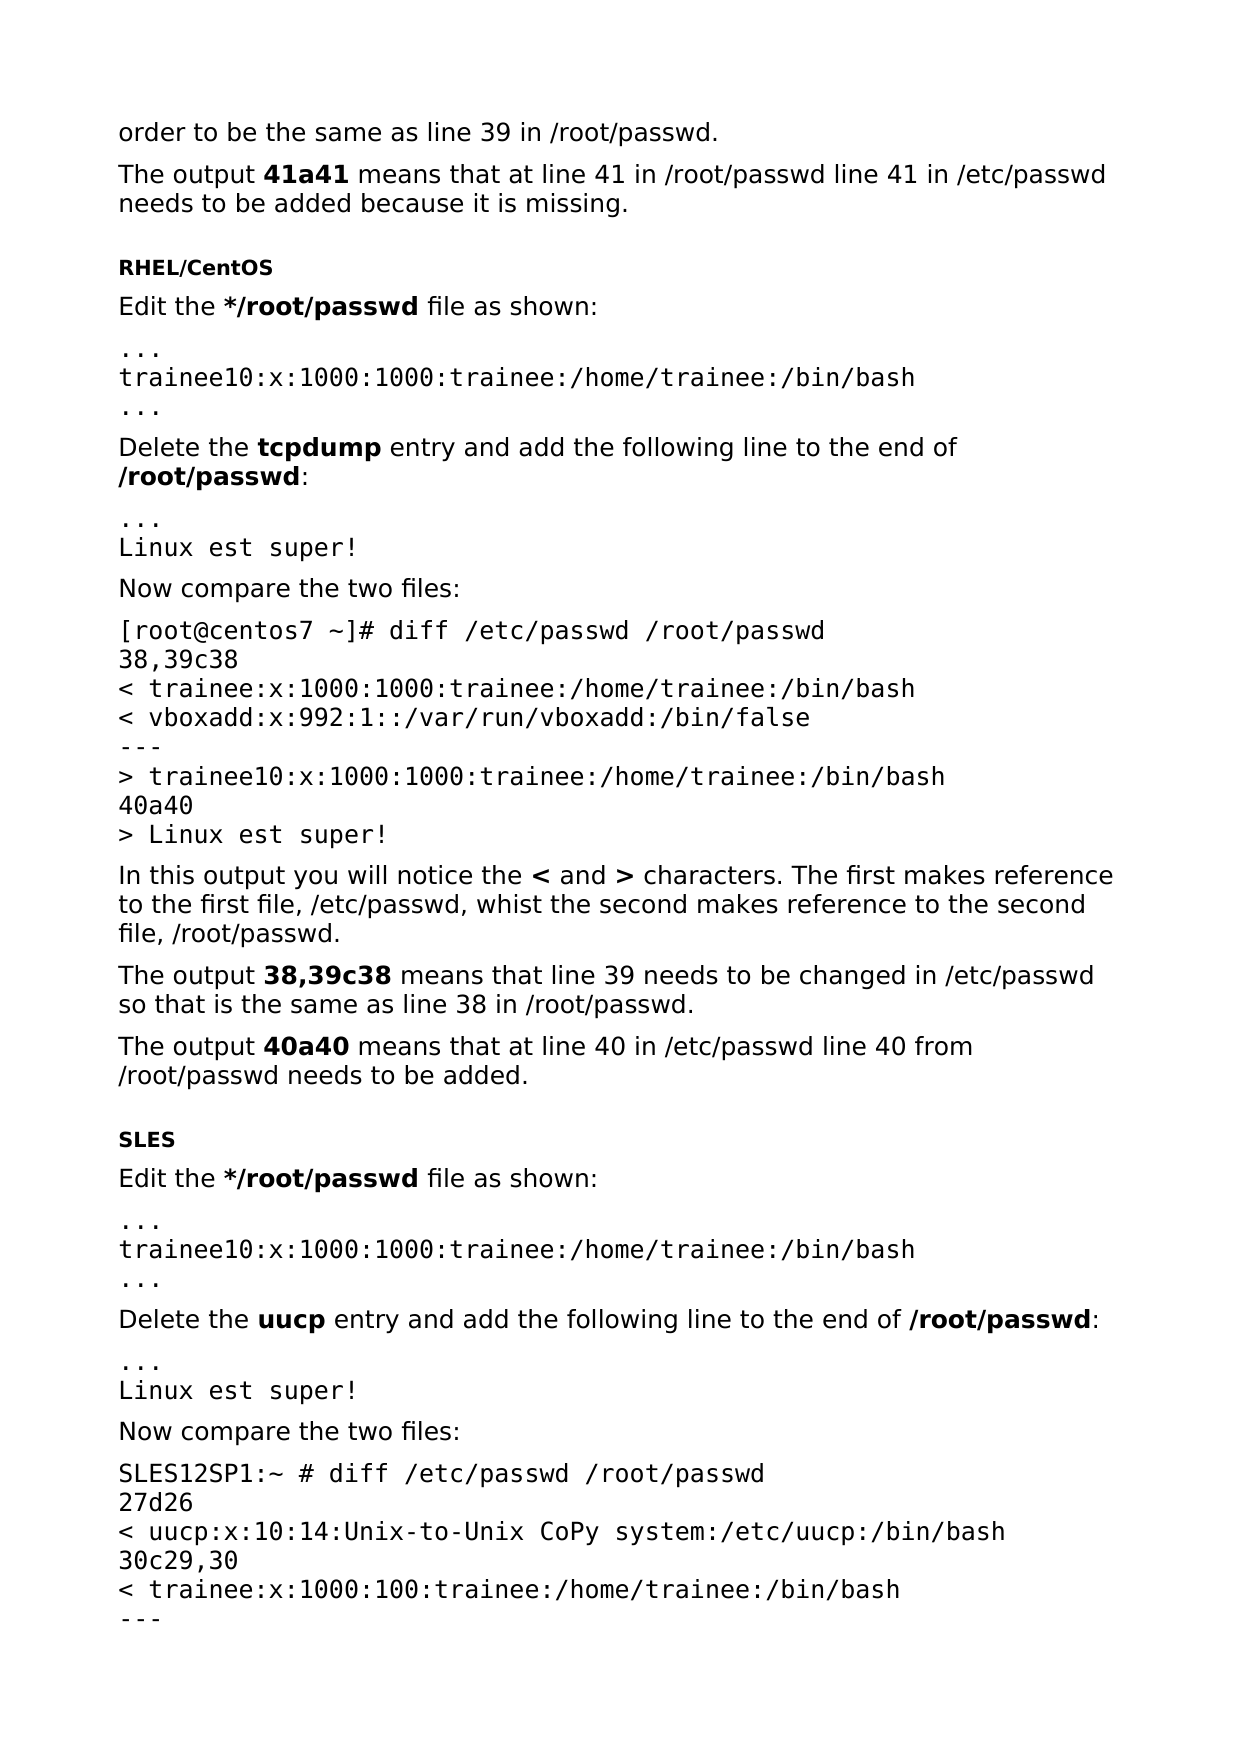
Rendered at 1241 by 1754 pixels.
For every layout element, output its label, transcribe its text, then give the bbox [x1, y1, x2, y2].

text Now compare the two files: [118, 1417, 1122, 1446]
text In this output you will notice the < and > characters. The first makes reference to the first file, /etc/passwd, whist the second makes reference to the second file, /root/passwd. [118, 861, 1122, 948]
text ... Linux est super! [118, 504, 1122, 562]
text Edit the */root/passwd file as shown: [118, 1164, 1122, 1194]
text ... trainee10:x:1000:1000:trainee:/home/trainee:/bin/bash ... [118, 1206, 1122, 1294]
text The output 40a40 means that at line 40 in /etc/passwd line 40 from /root/passwd needs to be added. [118, 1032, 1122, 1090]
subtitle RHEL/CentOS [118, 256, 1122, 280]
text Edit the */root/passwd file as shown: [118, 292, 1122, 322]
text ... Linux est super! [118, 1347, 1122, 1405]
text Delete the uucp entry and add the following line to the end of /root/passwd: [118, 1305, 1122, 1334]
text order to be the same as line 39 in /root/passwd. [118, 118, 1122, 147]
text ... trainee10:x:1000:1000:trainee:/home/trainee:/bin/bash ... [118, 334, 1122, 422]
text The output 41a41 means that at line 41 in /root/passwd line 41 in /etc/passwd needs to be added because it is missing. [118, 160, 1122, 218]
text SLES12SP1:~ # diff /etc/passwd /root/passwd 27d26 < uucp:x:10:14:Unix-to-Unix CoPy system:/etc/uucp:/bin/bash 30c29,30 < trainee:x:1000:100:trainee:/home/trainee:/bin/bash [118, 1459, 1122, 1634]
subtitle SLES [118, 1128, 1122, 1152]
text The output 38,39c38 means that line 39 needs to be changed in /etc/passwd so that is the same as line 38 in /root/passwd. [118, 961, 1122, 1019]
text [root@centos7 ~]# diff /etc/passwd /root/passwd 38,39c38 < trainee:x:1000:1000:trainee:/home/trainee:/bin/bash < vboxadd:x:992:1::/var/run/vboxadd:/bin/false --- > trainee10:x:1000:1000:trainee:/home/trainee:/bin/bash 40a40 > Linux est super! [118, 616, 1122, 849]
text Delete the tcpdump entry and add the following line to the end of /root/passwd: [118, 433, 1122, 492]
text Now compare the two files: [118, 574, 1122, 603]
